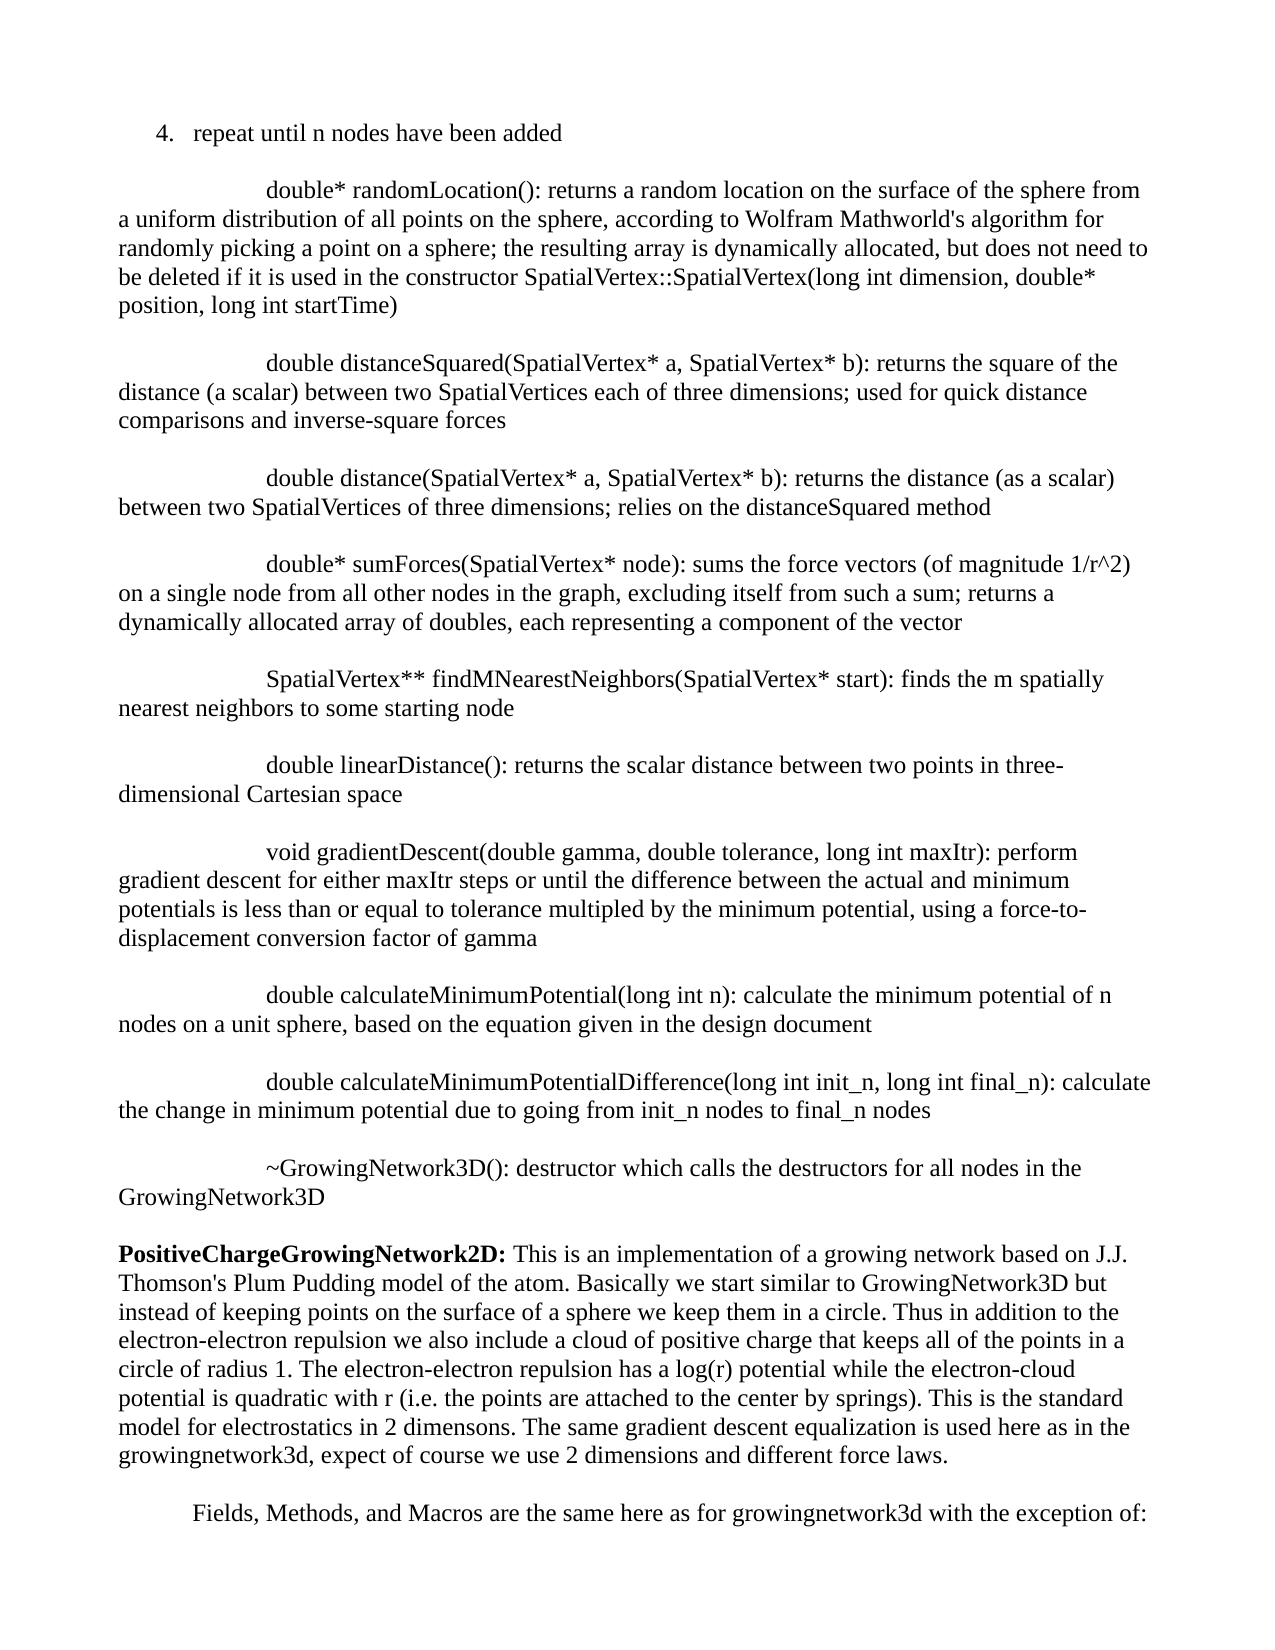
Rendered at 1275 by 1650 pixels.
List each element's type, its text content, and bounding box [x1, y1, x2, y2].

text double distance(SpatialVertex* a, SpatialVertex* b): returns the distance (as a scalar) between two SpatialVertices of three dimensions; relies on the distanceSquared method [118, 463, 1157, 521]
text double* randomLocation(): returns a random location on the surface of the sphere from a uniform distribution of all points on the sphere, according to Wolfram Mathworld's algorithm for randomly picking a point on a sphere; the resulting array is dynamically allocated, but does not need to be deleted if it is used in the constructor SpatialVertex::SpatialVertex(long int dimension, double* position, long int startTime) [118, 176, 1157, 319]
text double calculateMinimumPotentialDifference(long int init_n, long int final_n): calculate the change in minimum potential due to going from init_n nodes to final_n nodes [118, 1067, 1157, 1124]
text Fields, Methods, and Macros are the same here as for growingnetwork3d with the exception of: [118, 1498, 1157, 1527]
text SpatialVertex** findMNearestNeighbors(SpatialVertex* start): finds the m spatially nearest neighbors to some starting node [118, 664, 1157, 722]
text double* sumForces(SpatialVertex* node): sums the force vectors (of magnitude 1/r^2) on a single node from all other nodes in the graph, excluding itself from such a sum; returns a dynamically allocated array of doubles, each representing a component of the vector [118, 549, 1157, 636]
text void gradientDescent(double gamma, double tolerance, long int maxItr): perform gradient descent for either maxItr steps or until the difference between the actual and minimum potentials is less than or equal to tolerance multipled by the minimum potential, using a force-to-displacement conversion factor of gamma [118, 837, 1157, 952]
text double calculateMinimumPotential(long int n): calculate the minimum potential of n nodes on a unit sphere, based on the equation given in the design document [118, 981, 1157, 1038]
text double distanceSquared(SpatialVertex* a, SpatialVertex* b): returns the square of the distance (a scalar) between two SpatialVertices each of three dimensions; used for quick distance comparisons and inverse-square forces [118, 348, 1157, 434]
list repeat until n nodes have been added [156, 118, 1157, 147]
text double linearDistance(): returns the scalar distance between two points in three-dimensional Cartesian space [118, 751, 1157, 808]
text PositiveChargeGrowingNetwork2D: This is an implementation of a growing network based on J.J. Thomson's Plum Pudding model of the atom. Basically we start similar to GrowingNetwork3D but instead of keeping points on the surface of a sphere we keep them in a circle. Thus in addition to the electron-electron repulsion we also include a cloud of positive charge that keeps all of the points in a circle of radius 1. The electron-electron repulsion has a log(r) potential while the electron-cloud potential is quadratic with r (i.e. the points are attached to the center by springs). This is the standard model for electrostatics in 2 dimensons. The same gradient descent equalization is used here as in the growingnetwork3d, expect of course we use 2 dimensions and different force laws. [118, 1239, 1157, 1469]
text ~GrowingNetwork3D(): destructor which calls the destructors for all nodes in the GrowingNetwork3D [118, 1153, 1157, 1211]
